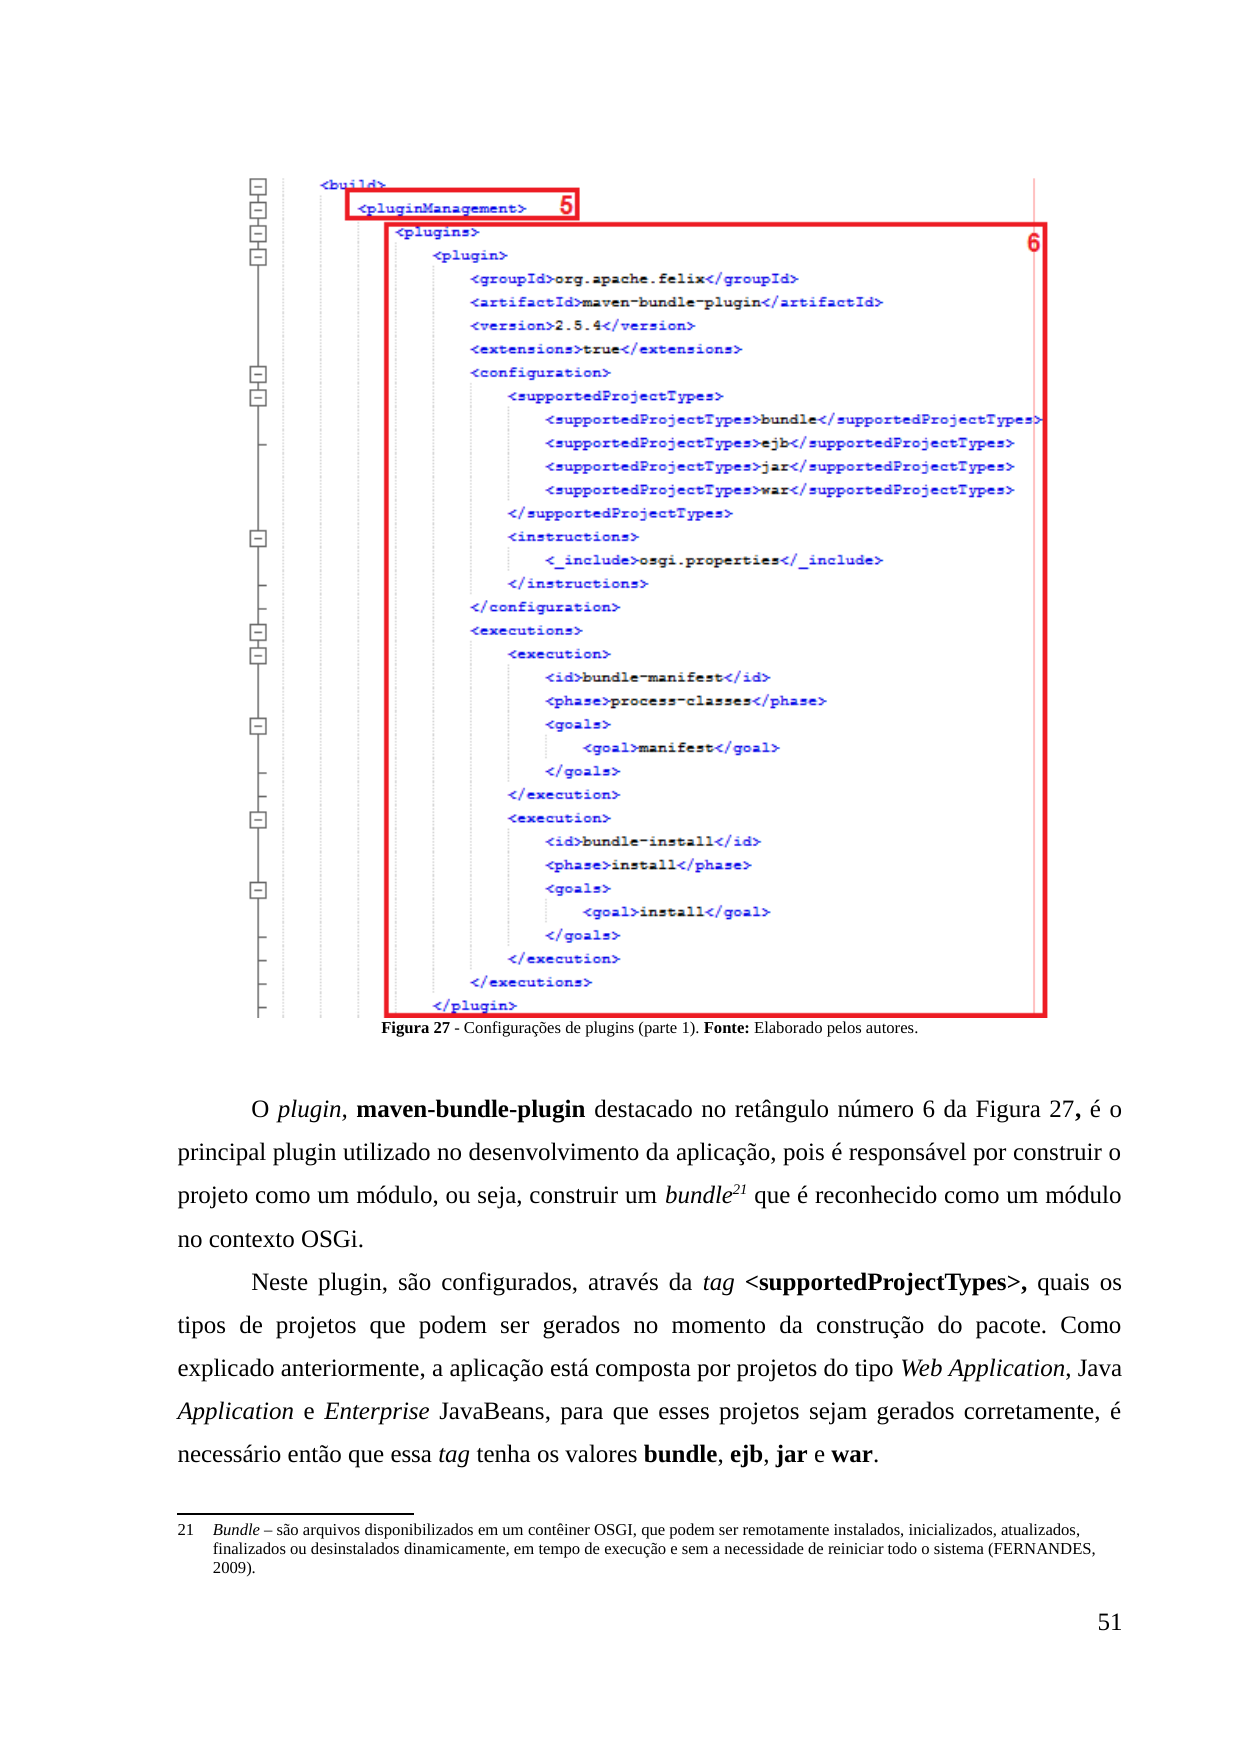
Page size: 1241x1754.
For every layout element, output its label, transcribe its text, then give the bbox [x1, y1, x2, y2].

picture [242, 177, 1057, 1018]
text O plugin, maven-bundle-plugin destacado no retângulo número 6 da Figura 27, é o principal plugin utilizado no desenvolvimento da aplicação, pois é responsável por construir o projeto como um módulo, ou seja, construir um bundle que é reconhecido como um módulo no contexto OSGi. [177, 1094, 1122, 1252]
text Neste plugin, são configurados, através da tag <supportedProjectTypes>, quais os tipos de projetos que podem ser gerados no momento da construção do pacote. Como explicado anteriormente, a aplicação está composta por projetos do tipo Web Application, Java Application e Enterprise JavaBeans, para que esses projetos sejam gerados corretamente, é necessário então que essa tag tenha os valores bundle, ejb, jar e war. [177, 1267, 1122, 1468]
text Figura 27 - Configurações de plugins (parte 1). Fonte: Elaborado pelos autores. [243, 1018, 1057, 1037]
text Bundle – são arquivos disponibilizados em um contêiner OSGI, que podem ser remotamente instalados, inicializados, atualizados, finalizados ou desinstalados dinamicamente, em tempo de execução e sem a necessidade de reiniciar todo o sistema (FERNANDES, 2009). [177, 1519, 1122, 1577]
